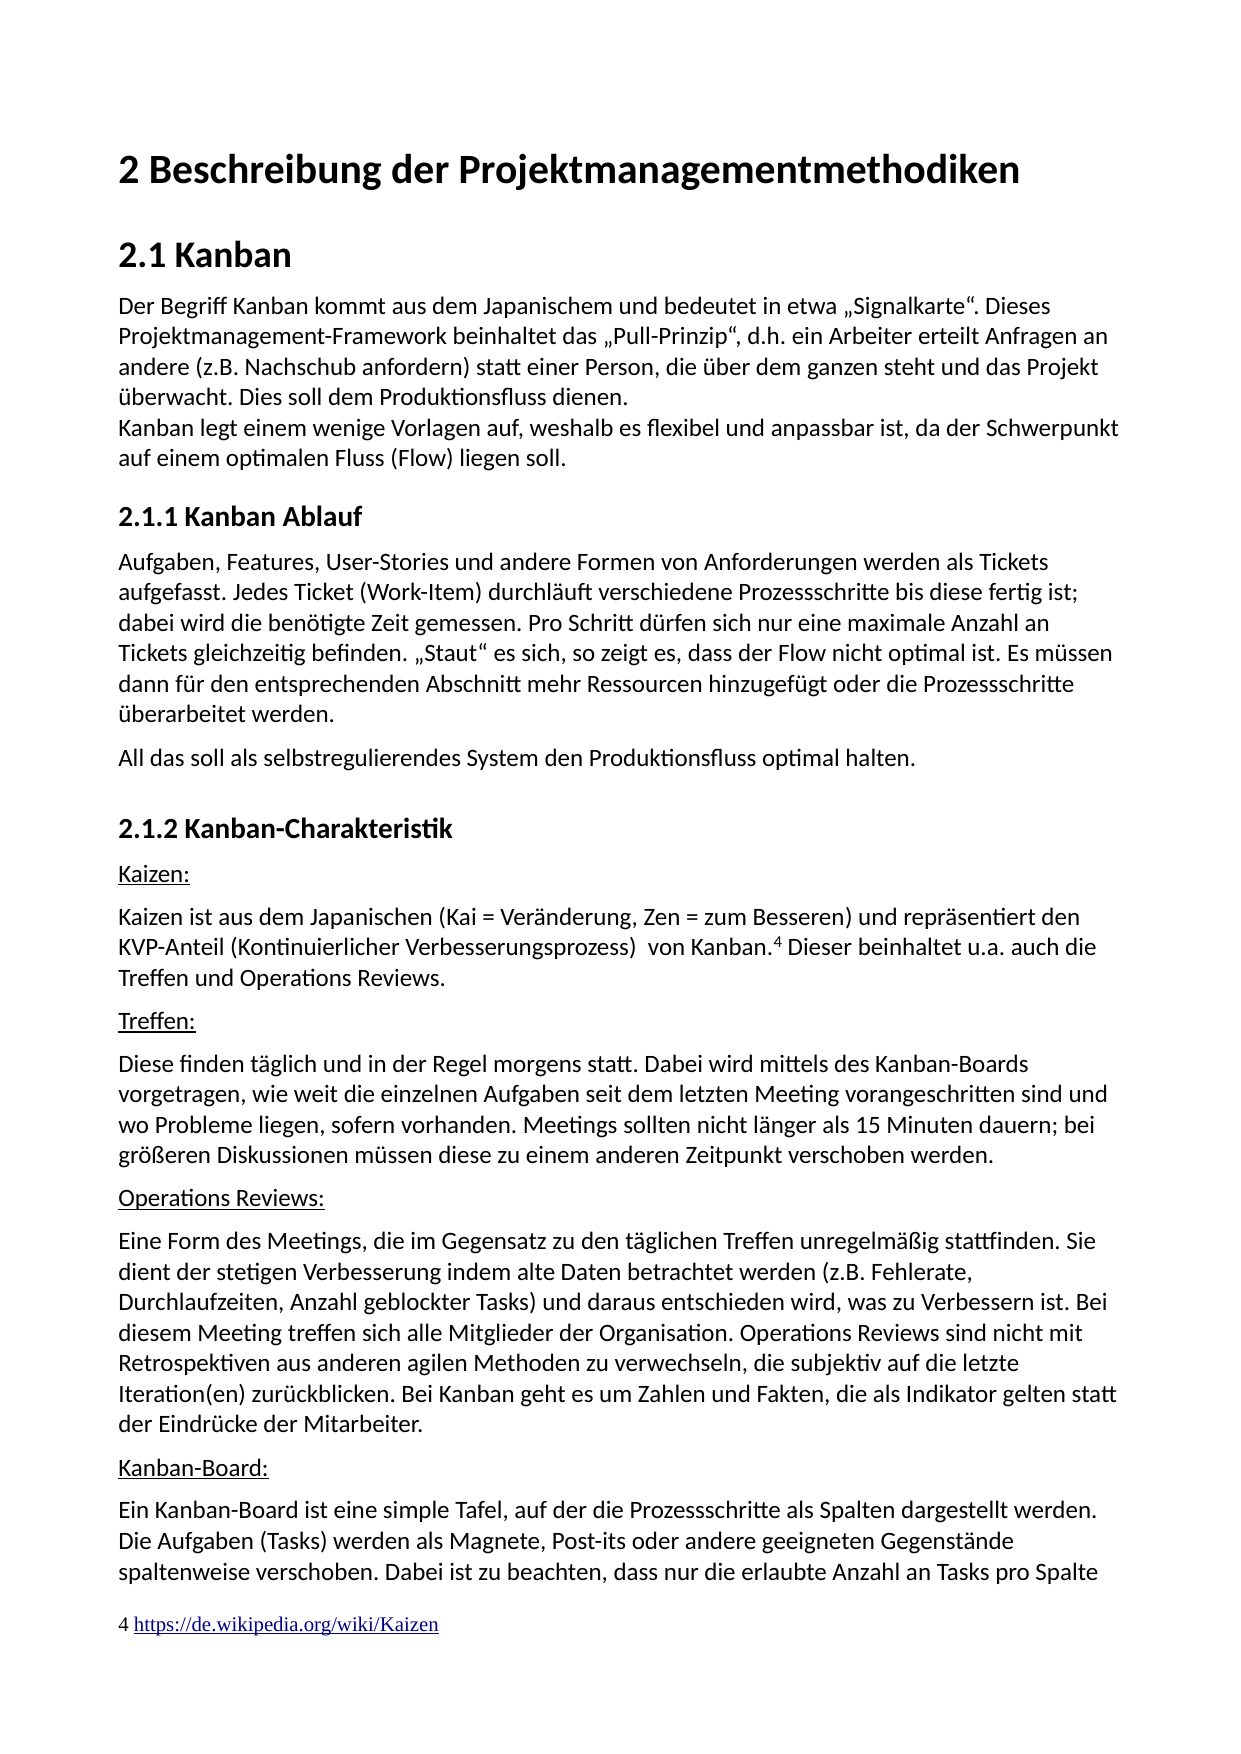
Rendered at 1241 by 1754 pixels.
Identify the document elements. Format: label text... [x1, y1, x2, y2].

subtitle 2.1 Kanban [118, 231, 1122, 277]
text All das soll als selbstregulierendes System den Produktionsfluss optimal halten. [118, 742, 1122, 772]
text Treffen: [118, 1005, 1122, 1035]
text Operations Reviews: [118, 1182, 1122, 1213]
text Der Begriff Kanban kommt aus dem Japanischem und bedeutet in etwa „Signalkarte“. Dieses Projektmanagement-Framework beinhaltet das „Pull-Prinzip“, d.h. ein Arbeiter erteilt Anfragen an andere (z.B. Nachschub anfordern) statt einer Person, die über dem ganzen steht und das Projekt überwacht. Dies soll dem Produktionsfluss dienen. [118, 290, 1122, 412]
text Ein Kanban-Board ist eine simple Tafel, auf der die Prozessschritte als Spalten dargestellt werden. Die Aufgaben (Tasks) werden als Magnete, Post-its oder andere geeigneten Gegenstände spaltenweise verschoben. Dabei ist zu beachten, dass nur die erlaubte Anzahl an Tasks pro Spalte [118, 1495, 1122, 1586]
subtitle 2.1.2 Kanban-Charakteristik [118, 810, 1122, 845]
text Aufgaben, Features, User-Stories und andere Formen von Anforderungen werden als Tickets aufgefasst. Jedes Ticket (Work-Item) durchläuft verschiedene Prozessschritte bis diese fertig ist; dabei wird die benötigte Zeit gemessen. Pro Schritt dürfen sich nur eine maximale Anzahl an Tickets gleichzeitig befinden. „Staut“ es sich, so zeigt es, dass der Flow nicht optimal ist. Es müssen dann für den entsprechenden Abschnitt mehr Ressourcen hinzugefügt oder die Prozessschritte überarbeitet werden. [118, 546, 1122, 729]
text Kaizen: [118, 858, 1122, 888]
text Kanban legt einem wenige Vorlagen auf, weshalb es flexibel und anpassbar ist, da der Schwerpunkt auf einem optimalen Fluss (Flow) liegen soll. [118, 412, 1122, 473]
subtitle 2 Beschreibung der Projektmanagementmethodiken [118, 143, 1122, 194]
text Kanban-Board: [118, 1452, 1122, 1482]
text Diese finden täglich und in der Regel morgens statt. Dabei wird mittels des Kanban-Boards vorgetragen, wie weit die einzelnen Aufgaben seit dem letzten Meeting vorangeschritten sind und wo Probleme liegen, sofern vorhanden. Meetings sollten nicht länger als 15 Minuten dauern; bei größeren Diskussionen müssen diese zu einem anderen Zeitpunkt verschoben werden. [118, 1048, 1122, 1170]
subtitle 2.1.1 Kanban Ablauf [118, 498, 1122, 533]
text Kaizen ist aus dem Japanischen (Kai = Veränderung, Zen = zum Besseren) und repräsentiert den KVP-Anteil (Kontinuierlicher Verbesserungsprozess) von Kanban. Dieser beinhaltet u.a. auch die Treffen und Operations Reviews. [118, 901, 1122, 992]
text https://de.wikipedia.org/wiki/Kaizen [118, 1612, 1122, 1636]
text Eine Form des Meetings, die im Gegensatz zu den täglichen Treffen unregelmäßig stattfinden. Sie dient der stetigen Verbesserung indem alte Daten betrachtet werden (z.B. Fehlerate, Durchlaufzeiten, Anzahl geblockter Tasks) und daraus entschieden wird, was zu Verbessern ist. Bei diesem Meeting treffen sich alle Mitglieder der Organisation. Operations Reviews sind nicht mit Retrospektiven aus anderen agilen Methoden zu verwechseln, die subjektiv auf die letzte Iteration(en) zurückblicken. Bei Kanban geht es um Zahlen und Fakten, die als Indikator gelten statt der Eindrücke der Mitarbeiter. [118, 1226, 1122, 1439]
